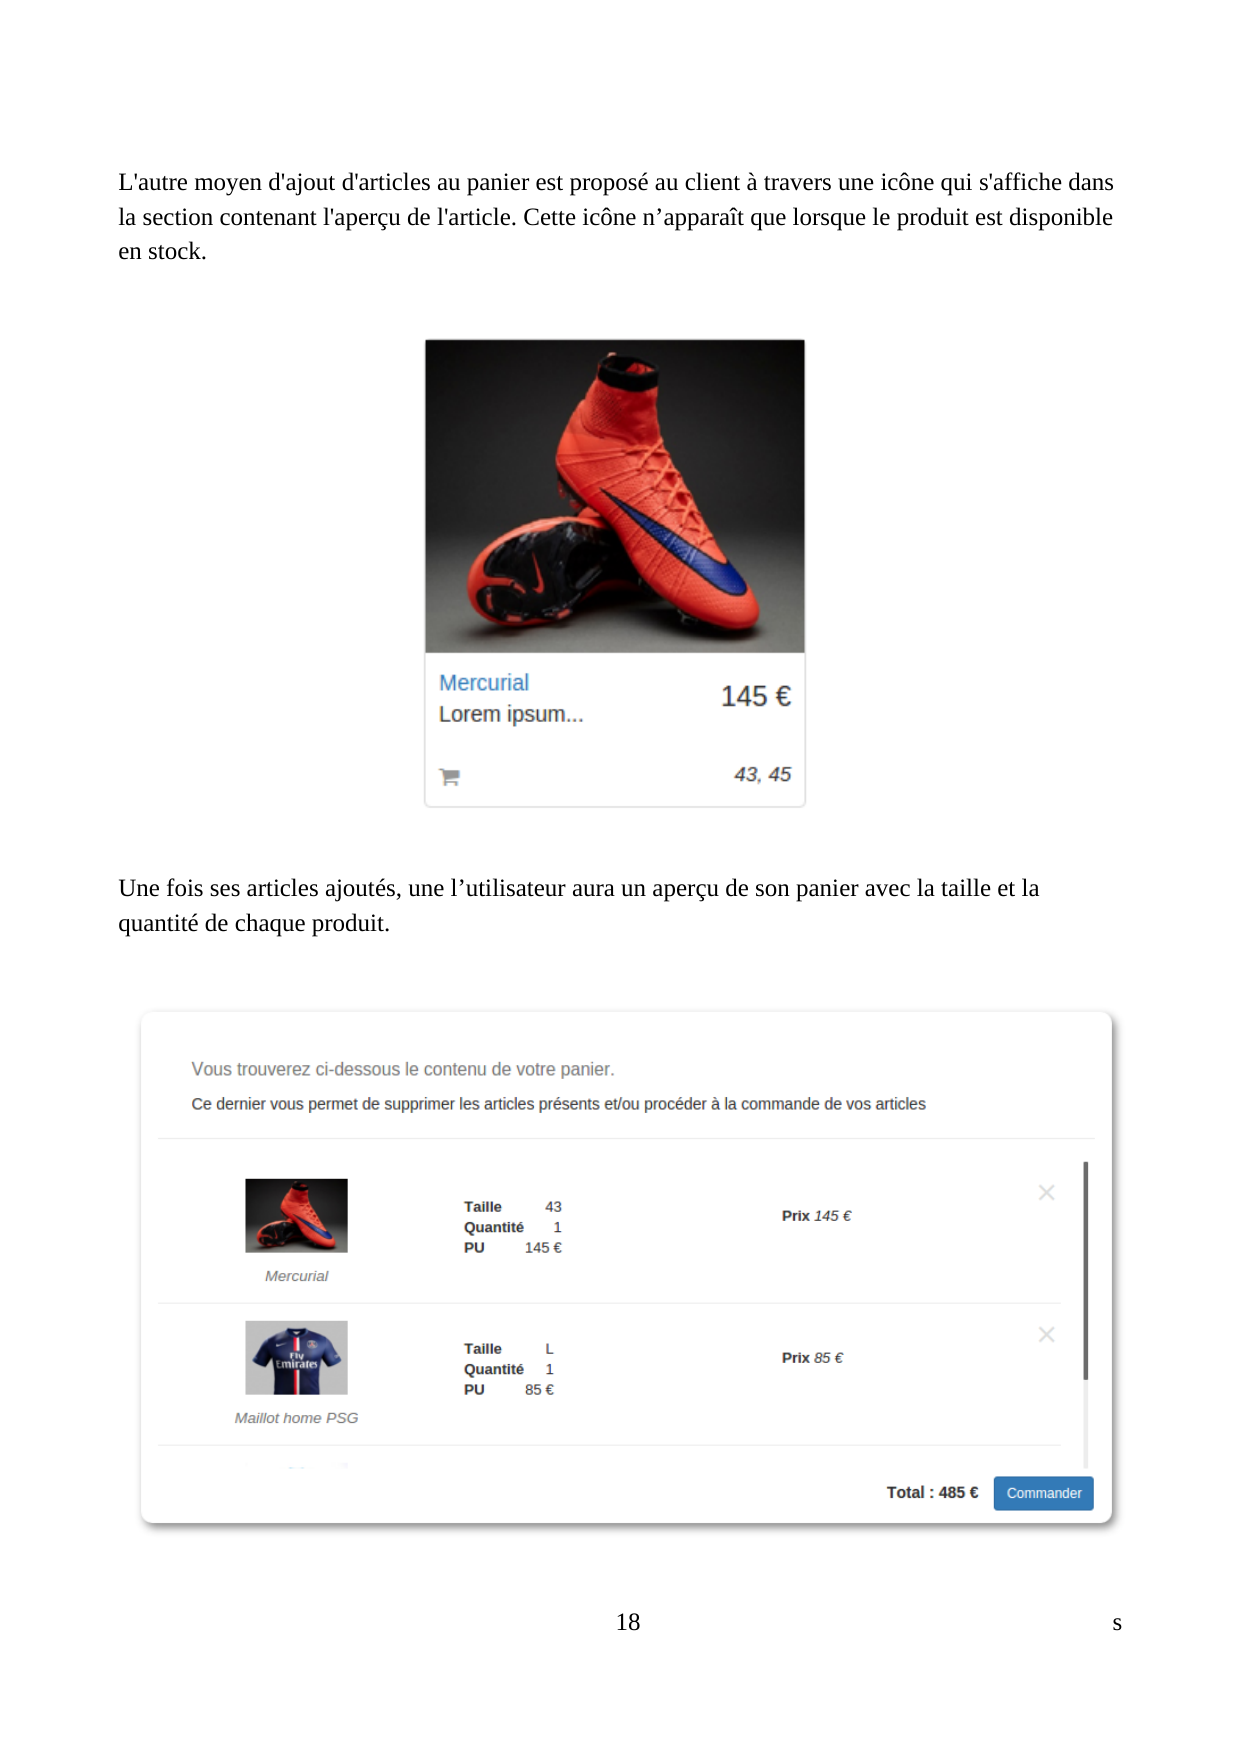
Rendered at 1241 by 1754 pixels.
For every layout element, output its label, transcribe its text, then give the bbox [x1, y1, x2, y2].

picture [132, 996, 1137, 1539]
picture [418, 334, 822, 819]
text L'autre moyen d'ajout d'articles au panier est proposé au client à travers une icône qui s'affiche dans la section contenant l'aperçu de l'article. Cette icône n’apparaît que lorsque le produit est disponible en stock. [118, 167, 1122, 265]
text Une fois ses articles ajoutés, une l’utilisateur aura un aperçu de son panier avec la taille et la quantité de chaque produit. [118, 873, 1122, 937]
